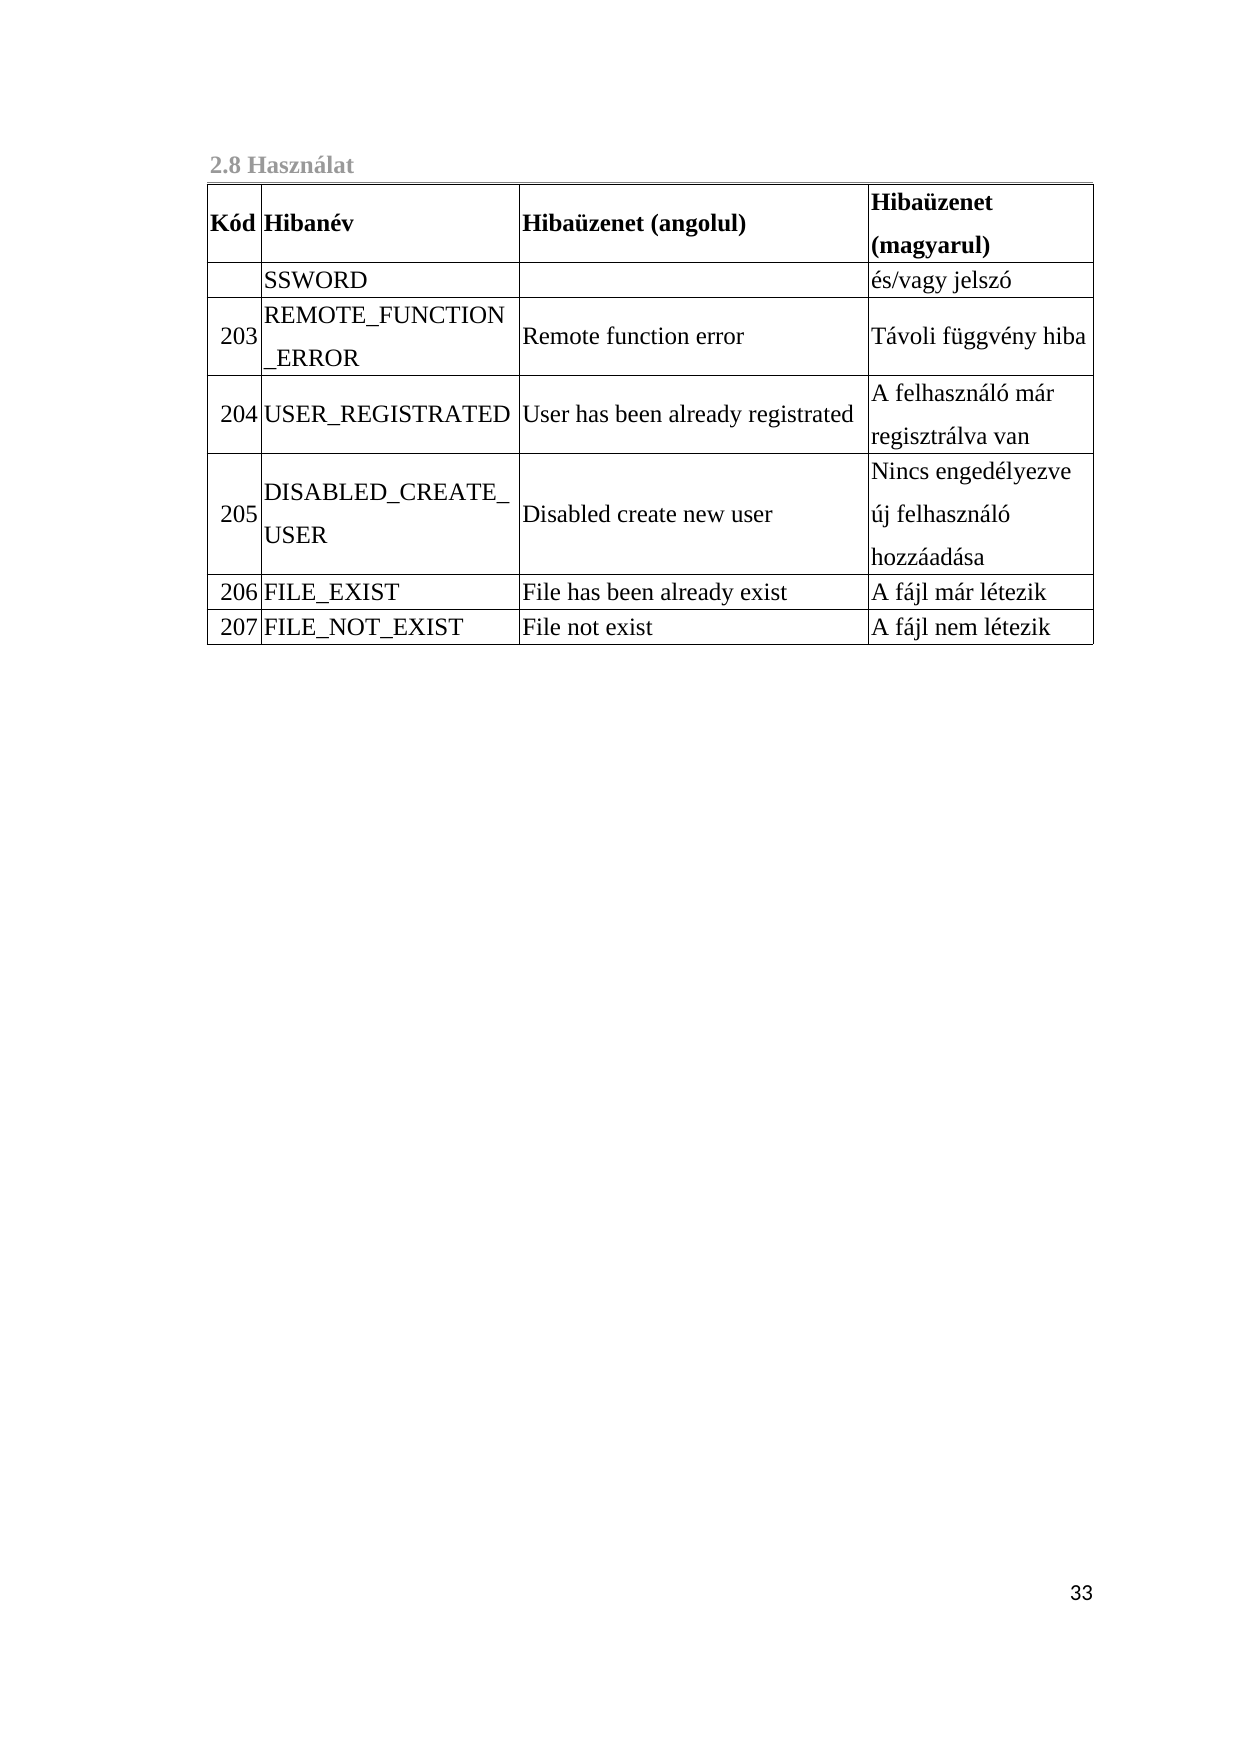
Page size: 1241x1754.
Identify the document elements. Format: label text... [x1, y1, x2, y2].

table_cell Disabled create new user [520, 454, 868, 574]
table_cell File has been already exist [520, 575, 868, 609]
table_header Hibanév [262, 185, 519, 262]
table_cell A fájl már létezik [869, 575, 1093, 609]
table_cell USER_REGISTRATED [262, 376, 519, 453]
table_cell SSWORD [262, 263, 519, 297]
table_cell Távoli függvény hiba [869, 298, 1093, 374]
table_cell 207 [208, 610, 261, 643]
table_cell A fájl nem létezik [869, 610, 1093, 643]
table_cell FILE_NOT_EXIST [262, 610, 519, 643]
table_cell FILE_EXIST [262, 575, 519, 609]
table_cell 203 [208, 298, 261, 374]
table_header Hibaüzenet (magyarul) [869, 185, 1093, 262]
table_cell 206 [208, 575, 261, 609]
table_cell User has been already registrated [520, 376, 868, 453]
table_cell Nincs engedélyezve új felhasználó hozzáadása [869, 454, 1093, 574]
table_cell és/vagy jelszó [869, 263, 1093, 297]
table_cell Remote function error [520, 298, 868, 374]
table_cell DISABLED_CREATE_USER [262, 454, 519, 574]
table_cell A felhasználó már regisztrálva van [869, 376, 1093, 453]
table_cell File not exist [520, 610, 868, 643]
table_cell [520, 263, 868, 297]
table_cell 204 [208, 376, 261, 453]
table_header Kód [208, 185, 261, 262]
table_cell [208, 263, 261, 297]
table_header Hibaüzenet (angolul) [520, 185, 868, 262]
table_cell REMOTE_FUNCTION_ERROR [262, 298, 519, 374]
table_cell 205 [208, 454, 261, 574]
